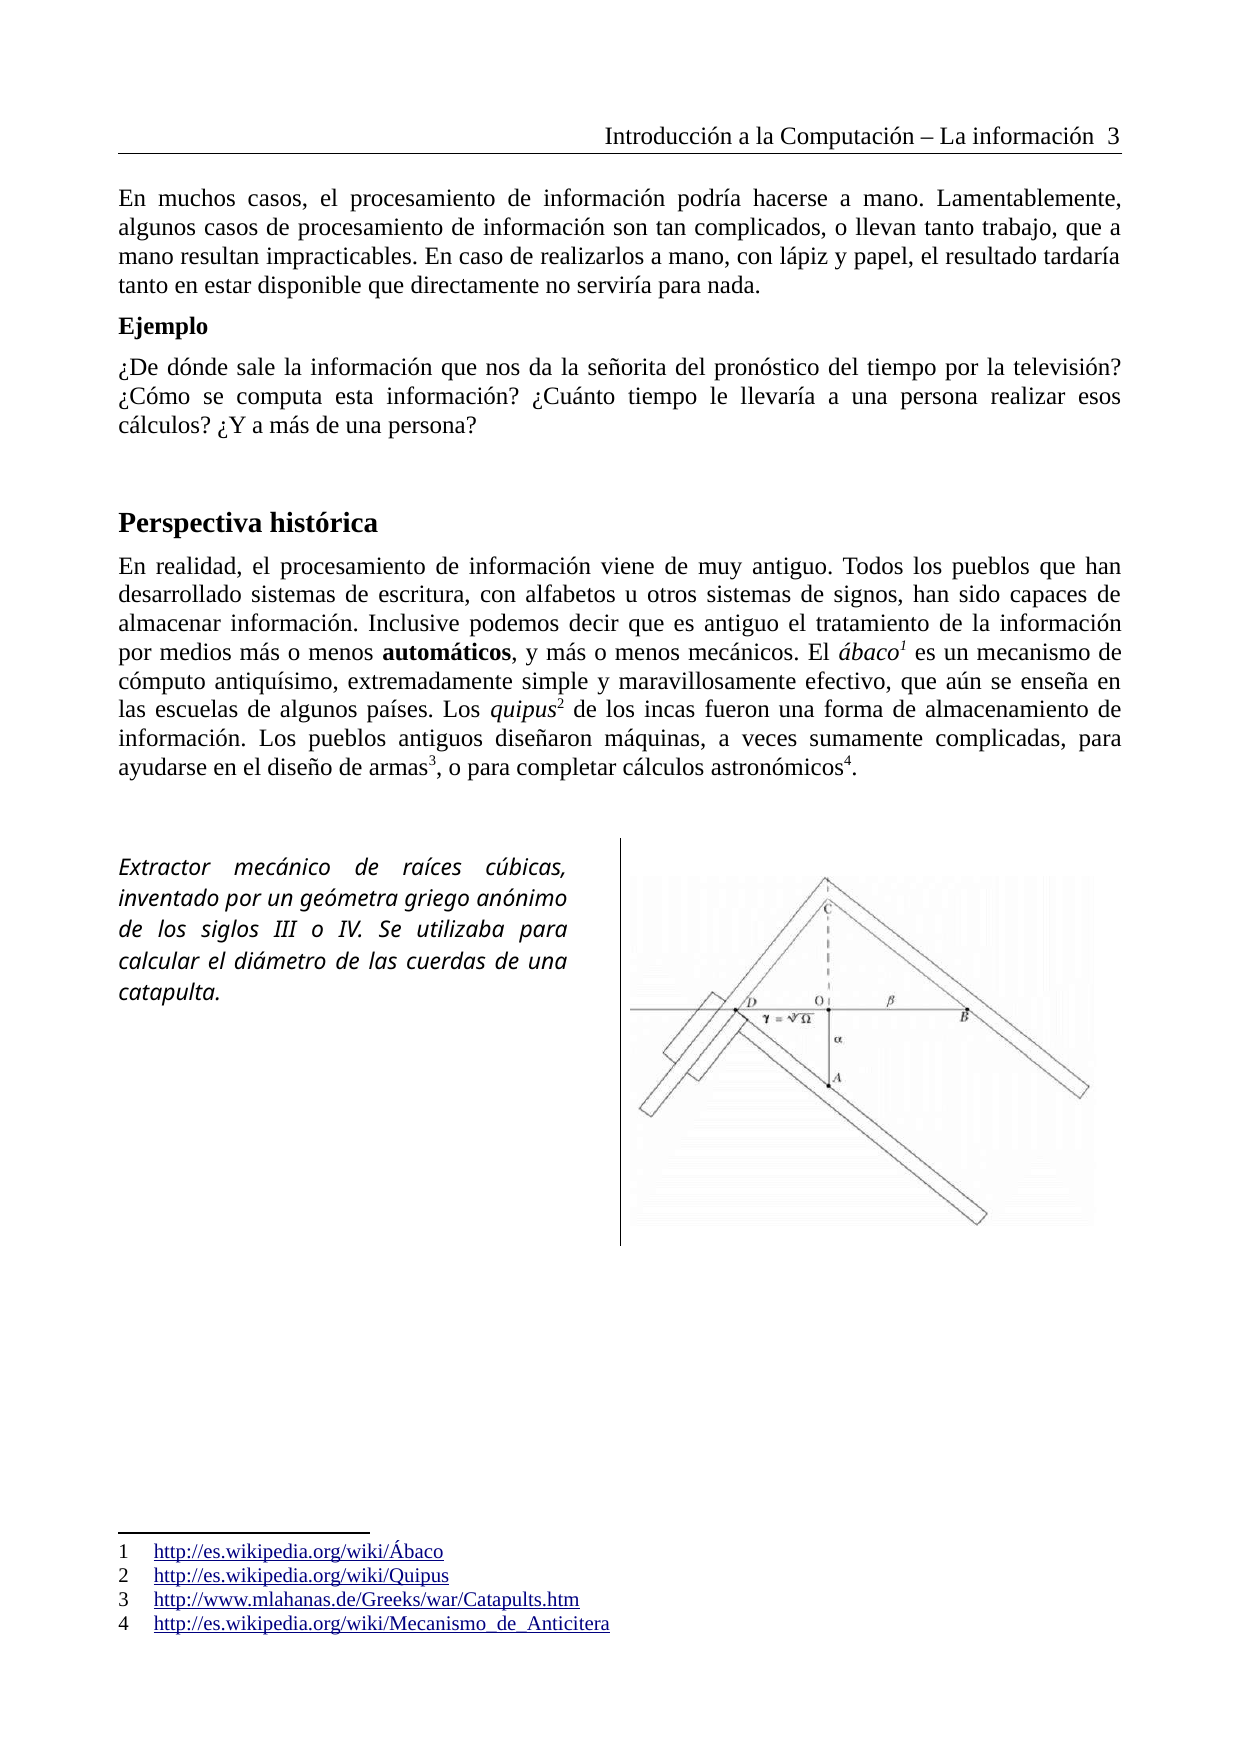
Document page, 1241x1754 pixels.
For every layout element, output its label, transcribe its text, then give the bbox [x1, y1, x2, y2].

text En muchos casos, el procesamiento de información podría hacerse a mano. Lamentablemente, algunos casos de procesamiento de información son tan complicados, o llevan tanto trabajo, que a mano resultan impracticables. En caso de realizarlos a mano, con lápiz y papel, el resultado tardaría tanto en estar disponible que directamente no serviría para nada. [118, 183, 1122, 298]
subtitle Perspectiva histórica [118, 505, 1122, 538]
text http://es.wikipedia.org/wiki/Ábaco [118, 1539, 1122, 1563]
picture [630, 876, 1097, 1227]
text http://es.wikipedia.org/wiki/Mecanismo_de_Anticitera [118, 1611, 1122, 1635]
text Extractor mecánico de raíces cúbicas, inventado por un geómetra griego anónimo de los siglos III o IV. Se utilizaba para calcular el diámetro de las cuerdas de una catapulta. [118, 851, 570, 1007]
text Ejemplo [118, 311, 1122, 340]
text http://www.mlahanas.de/Greeks/war/Catapults.htm [118, 1587, 1122, 1611]
text http://es.wikipedia.org/wiki/Quipus [118, 1563, 1122, 1587]
text ¿De dónde sale la información que nos da la señorita del pronóstico del tiempo por la televisión? ¿Cómo se computa esta información? ¿Cuánto tiempo le llevaría a una persona realizar esos cálculos? ¿Y a más de una persona? [118, 352, 1122, 438]
text En realidad, el procesamiento de información viene de muy antiguo. Todos los pueblos que han desarrollado sistemas de escritura, con alfabetos u otros sistemas de signos, han sido capaces de almacenar información. Inclusive podemos decir que es antiguo el tratamiento de la información por medios más o menos automáticos, y más o menos mecánicos. El ábaco es un mecanismo de cómputo antiquísimo, extremadamente simple y maravillosamente efectivo, que aún se enseña en las escuelas de algunos países. Los quipus de los incas fueron una forma de almacenamiento de información. Los pueblos antiguos diseñaron máquinas, a veces sumamente complicadas, para ayudarse en el diseño de armas, o para completar cálculos astronómicos. [118, 551, 1122, 781]
